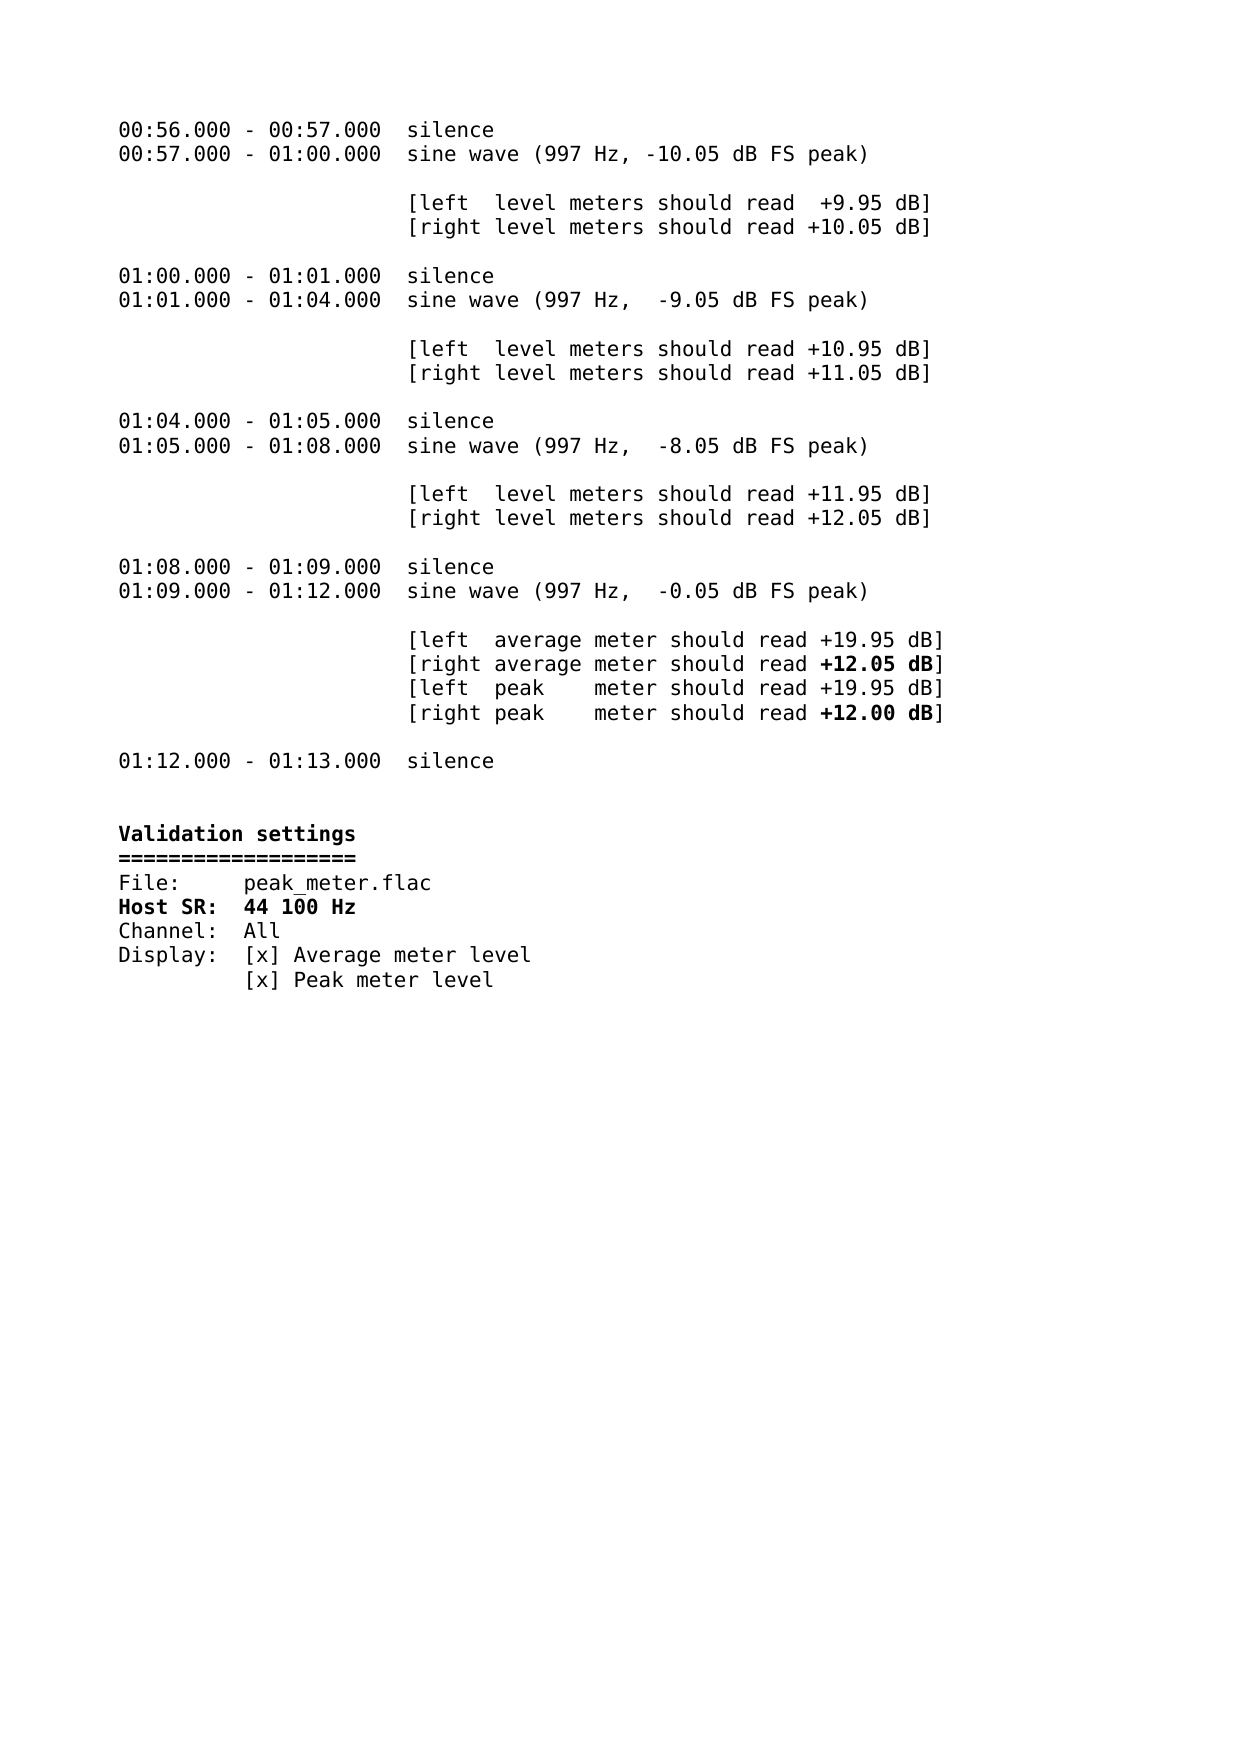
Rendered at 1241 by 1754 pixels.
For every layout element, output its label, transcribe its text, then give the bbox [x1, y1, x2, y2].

text 01:05.000 - 01:08.000 sine wave (997 Hz, -8.05 dB FS peak) [118, 434, 1122, 458]
text [x] Peak meter level [118, 968, 1122, 992]
text Channel: All [118, 919, 1122, 943]
text 00:57.000 - 01:00.000 sine wave (997 Hz, -10.05 dB FS peak) [118, 142, 1122, 167]
text 01:08.000 - 01:09.000 silence [118, 555, 1122, 579]
text Display: [x] Average meter level [118, 943, 1122, 968]
text [right average meter should read +12.05 dB] [118, 652, 1122, 676]
text [left level meters should read +10.95 dB] [118, 337, 1122, 361]
text =================== [118, 846, 1122, 871]
text [right level meters should read +11.05 dB] [118, 361, 1122, 385]
text 00:56.000 - 00:57.000 silence [118, 118, 1122, 142]
text File: peak_meter.flac [118, 871, 1122, 895]
text [left level meters should read +11.95 dB] [118, 482, 1122, 506]
text Host SR: 44 100 Hz [118, 895, 1122, 919]
text 01:01.000 - 01:04.000 sine wave (997 Hz, -9.05 dB FS peak) [118, 288, 1122, 312]
text 01:12.000 - 01:13.000 silence [118, 749, 1122, 773]
text [left level meters should read +9.95 dB] [118, 191, 1122, 215]
text 01:09.000 - 01:12.000 sine wave (997 Hz, -0.05 dB FS peak) [118, 579, 1122, 603]
text [right peak meter should read +12.00 dB] [118, 701, 1122, 725]
text 01:00.000 - 01:01.000 silence [118, 264, 1122, 288]
text Validation settings [118, 822, 1122, 846]
text 01:04.000 - 01:05.000 silence [118, 409, 1122, 434]
text [left peak meter should read +19.95 dB] [118, 676, 1122, 701]
text [left average meter should read +19.95 dB] [118, 628, 1122, 652]
text [right level meters should read +10.05 dB] [118, 215, 1122, 239]
text [right level meters should read +12.05 dB] [118, 506, 1122, 531]
